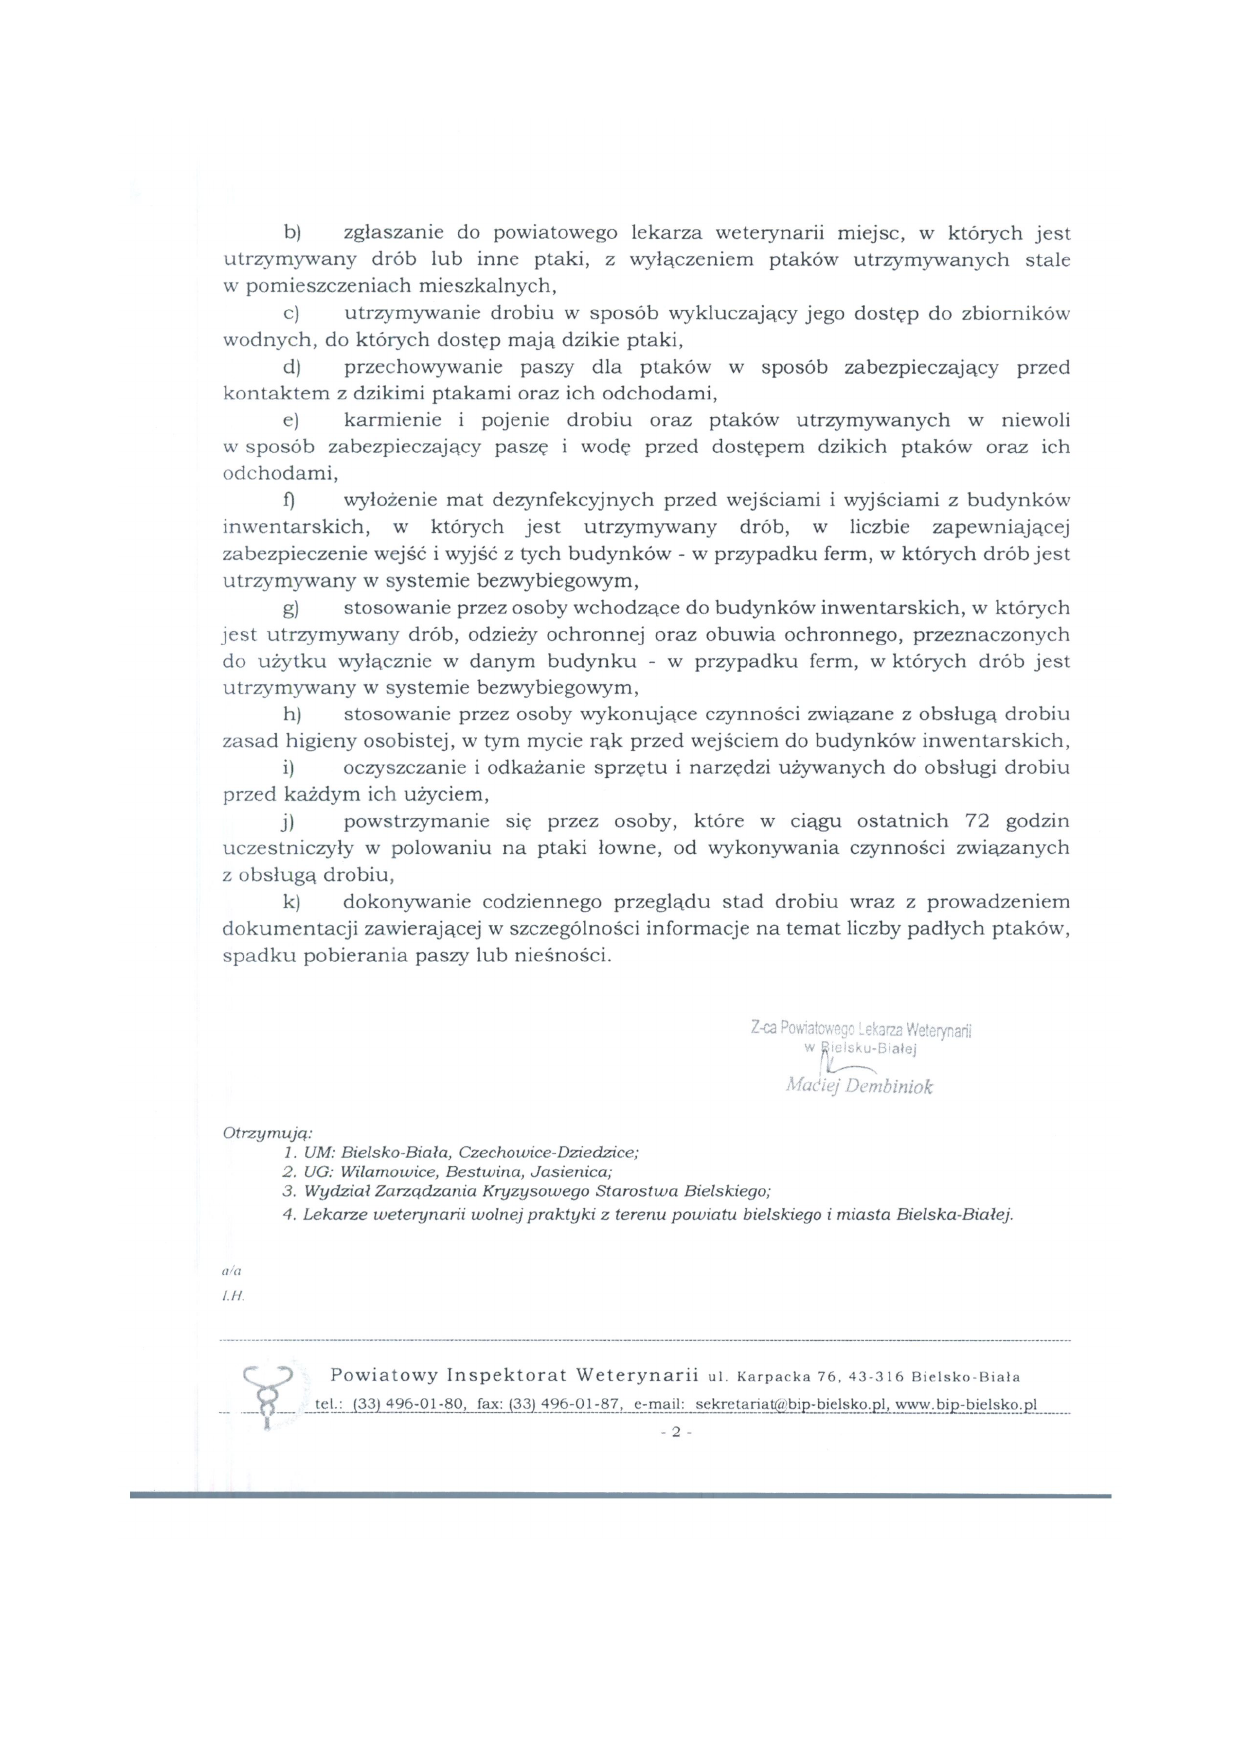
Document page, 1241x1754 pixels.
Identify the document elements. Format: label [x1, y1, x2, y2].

picture [118, 118, 1123, 1539]
